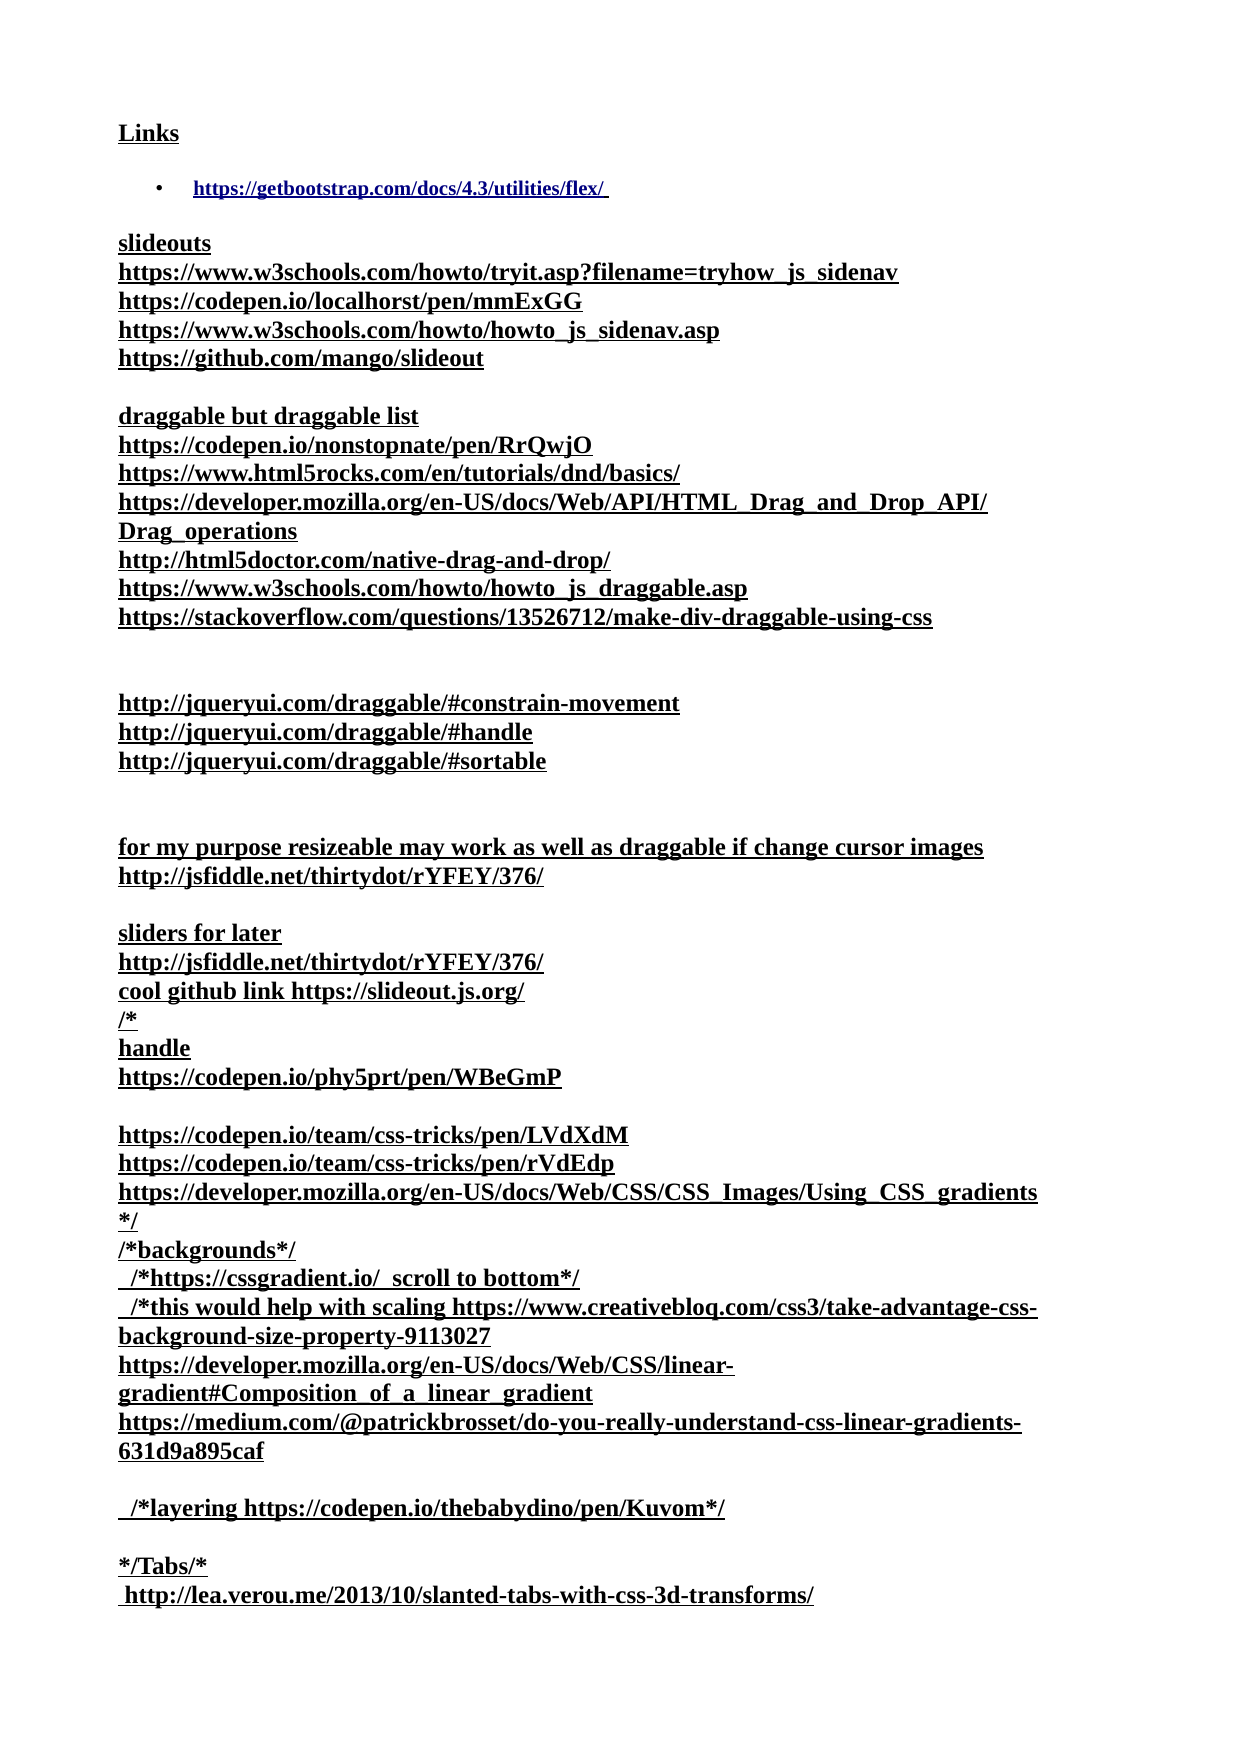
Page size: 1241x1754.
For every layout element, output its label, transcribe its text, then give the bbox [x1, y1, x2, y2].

text http://jqueryui.com/draggable/#constrain-movement [118, 688, 1122, 717]
text https://www.html5rocks.com/en/tutorials/dnd/basics/ [118, 458, 1122, 487]
text /*layering https://codepen.io/thebabydino/pen/Kuvom*/ [118, 1493, 1122, 1522]
text https://codepen.io/team/css-tricks/pen/rVdEdp [118, 1148, 1122, 1177]
text https://developer.mozilla.org/en-US/docs/Web/CSS/CSS_Images/Using_CSS_gradients [118, 1177, 1122, 1206]
text http://jsfiddle.net/thirtydot/rYFEY/376/ [118, 947, 1122, 976]
text /*https://cssgradient.io/ scroll to bottom*/ [118, 1263, 1122, 1292]
text /* [118, 1005, 1122, 1033]
text /*backgrounds*/ [118, 1235, 1122, 1263]
text https://www.w3schools.com/howto/howto_js_sidenav.asp [118, 315, 1122, 343]
text http://jqueryui.com/draggable/#handle [118, 717, 1122, 746]
text sliders for later [118, 918, 1122, 947]
text Links [118, 118, 1122, 147]
text handle [118, 1033, 1122, 1062]
text https://codepen.io/team/css-tricks/pen/LVdXdM [118, 1120, 1122, 1148]
text http://html5doctor.com/native-drag-and-drop/ [118, 545, 1122, 573]
text */ [118, 1206, 1122, 1235]
text */Tabs/* [118, 1551, 1122, 1580]
text https://codepen.io/phy5prt/pen/WBeGmP [118, 1062, 1122, 1091]
text https://www.w3schools.com/howto/howto_js_draggable.asp [118, 573, 1122, 602]
text https://developer.mozilla.org/en-US/docs/Web/API/HTML_Drag_and_Drop_API/Drag_operations [118, 487, 1122, 545]
text /*this would help with scaling https://www.creativebloq.com/css3/take-advantage-css-background-size-property-9113027 [118, 1292, 1122, 1350]
text https://codepen.io/nonstopnate/pen/RrQwjO [118, 430, 1122, 458]
list https://getbootstrap.com/docs/4.3/utilities/flex/ [156, 176, 1122, 200]
text https://github.com/mango/slideout [118, 343, 1122, 372]
text slideouts [118, 228, 1122, 257]
text https://codepen.io/localhorst/pen/mmExGG [118, 286, 1122, 315]
text http://lea.verou.me/2013/10/slanted-tabs-with-css-3d-transforms/ [118, 1580, 1122, 1608]
text for my purpose resizeable may work as well as draggable if change cursor images [118, 832, 1122, 861]
text https://developer.mozilla.org/en-US/docs/Web/CSS/linear-gradient#Composition_of_a_linear_gradient [118, 1350, 1122, 1407]
text https://medium.com/@patrickbrosset/do-you-really-understand-css-linear-gradients-631d9a895caf [118, 1407, 1122, 1465]
text https://stackoverflow.com/questions/13526712/make-div-draggable-using-css [118, 602, 1122, 631]
text cool github link https://slideout.js.org/ [118, 976, 1122, 1005]
text http://jqueryui.com/draggable/#sortable [118, 746, 1122, 775]
text https://www.w3schools.com/howto/tryit.asp?filename=tryhow_js_sidenav [118, 257, 1122, 286]
text draggable but draggable list [118, 401, 1122, 430]
text http://jsfiddle.net/thirtydot/rYFEY/376/ [118, 861, 1122, 890]
